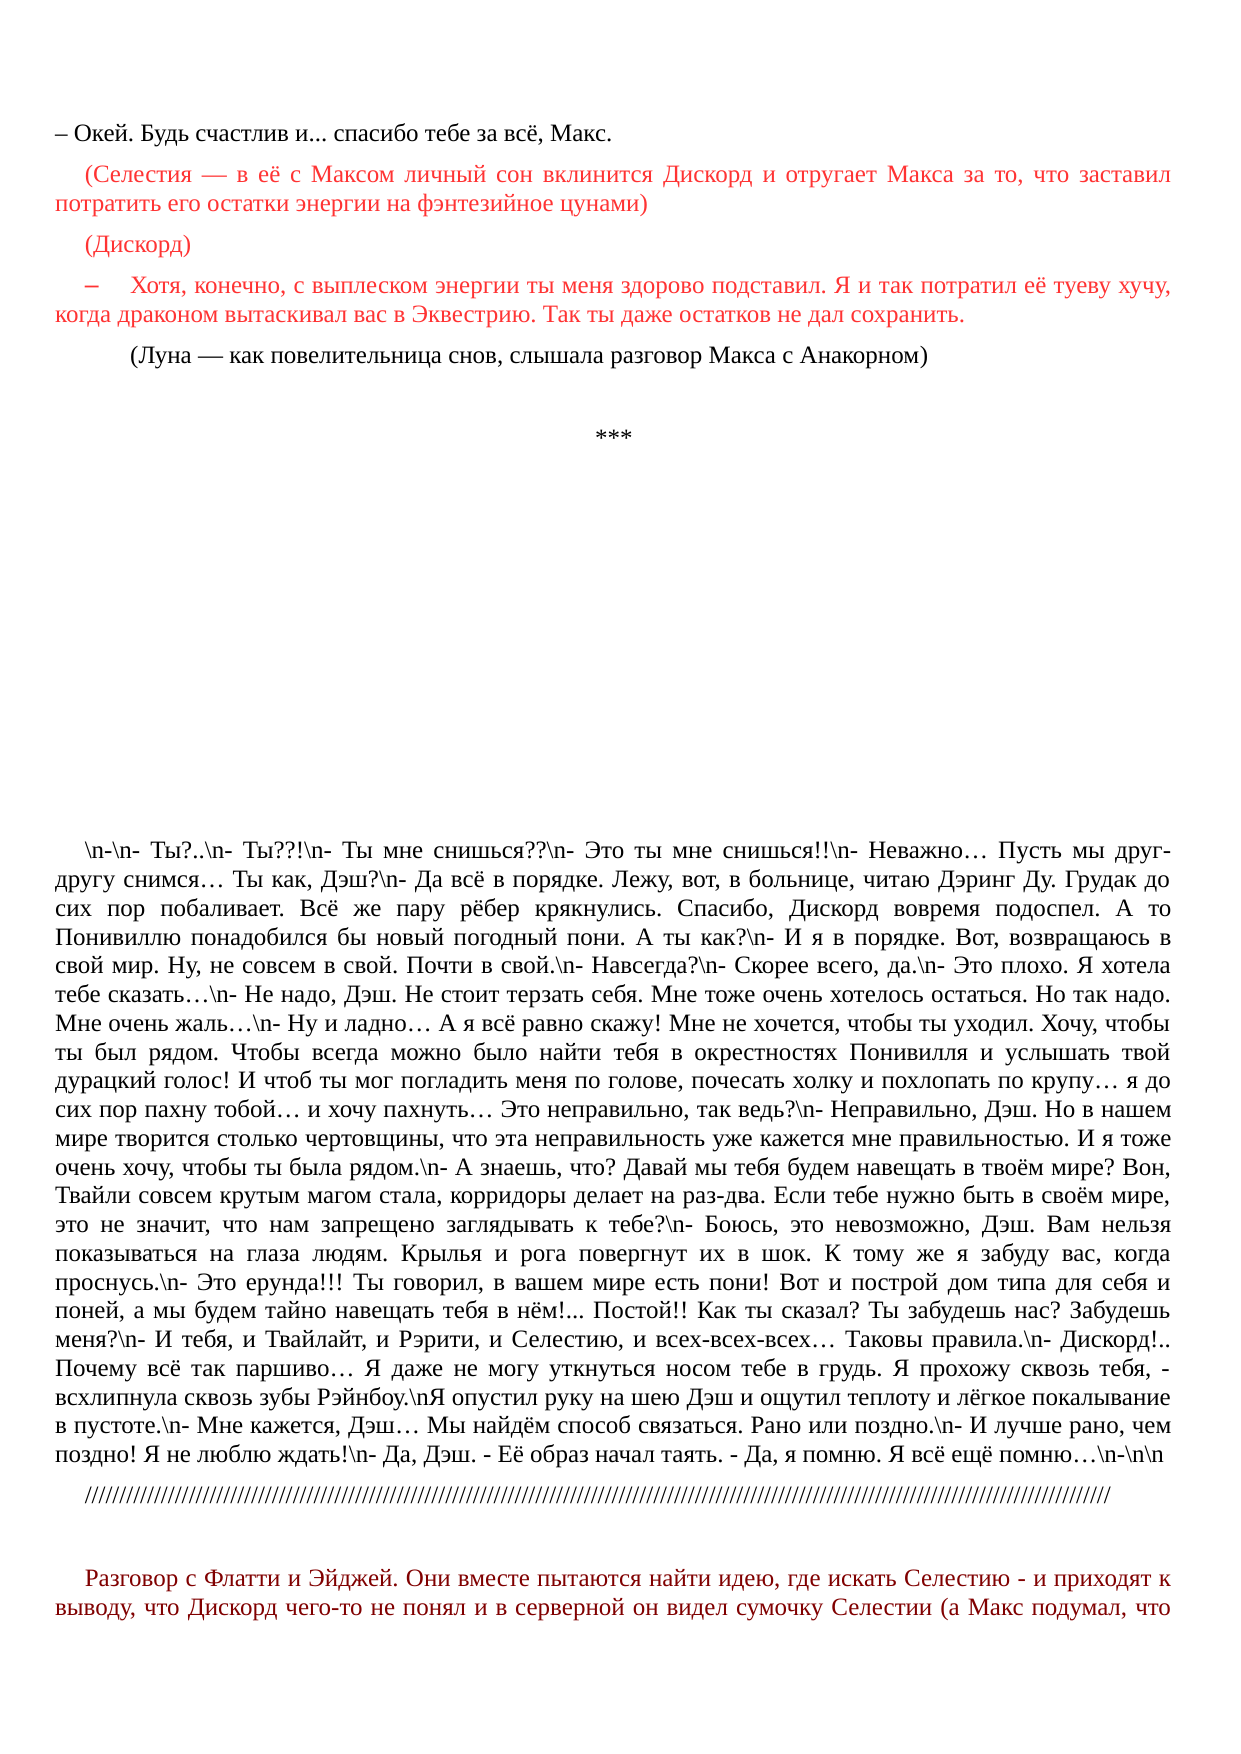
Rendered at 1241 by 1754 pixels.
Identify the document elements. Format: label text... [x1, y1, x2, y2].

text *** [55, 423, 1172, 452]
list Хотя, конечно, с выплеском энергии ты меня здорово подставил. Я и так потратил её туеву хучу, когда драконом вытаскивал вас в Эквестрию. Так ты даже остатков не дал сохранить. [55, 271, 1172, 328]
text \n-\n- Ты?..\n- Ты??!\n- Ты мне снишься??\n- Это ты мне снишься!!\n- Неважно… Пусть мы друг-другу снимся… Ты как, Дэш?\n- Да всё в порядке. Лежу, вот, в больнице, читаю Дэринг Ду. Грудак до сих пор побаливает. Всё же пару рёбер крякнулись. Спасибо, Дискорд вовремя подоспел. А то Понивиллю понадобился бы новый погодный пони. А ты как?\n- И я в порядке. Вот, возвращаюсь в свой мир. Ну, не совсем в свой. Почти в свой.\n- Навсегда?\n- Скорее всего, да.\n- Это плохо. Я хотела тебе сказать…\n- Не надо, Дэш. Не стоит терзать себя. Мне тоже очень хотелось остаться. Но так надо. Мне очень жаль…\n- Ну и ладно… А я всё равно скажу! Мне не хочется, чтобы ты уходил. Хочу, чтобы ты был рядом. Чтобы всегда можно было найти тебя в окрестностях Понивилля и услышать твой дурацкий голос! И чтоб ты мог погладить меня по голове, почесать холку и похлопать по крупу… я до сих пор пахну тобой… и хочу пахнуть… Это неправильно, так ведь?\n- Неправильно, Дэш. Но в нашем мире творится столько чертовщины, что эта неправильность уже кажется мне правильностью. И я тоже очень хочу, чтобы ты была рядом.\n- А знаешь, что? Давай мы тебя будем навещать в твоём мире? Вон, Твайли совсем крутым магом стала, корридоры делает на раз-два. Если тебе нужно быть в своём мире, это не значит, что нам запрещено заглядывать к тебе?\n- Боюсь, это невозможно, Дэш. Вам нельзя показываться на глаза людям. Крылья и рога повергнут их в шок. К тому же я забуду вас, когда проснусь.\n- Это ерунда!!! Ты говорил, в вашем мире есть пони! Вот и построй дом типа для себя и поней, а мы будем тайно навещать тебя в нём!... Постой!! Как ты сказал? Ты забудешь нас? Забудешь меня?\n- И тебя, и Твайлайт, и Рэрити, и Селестию, и всех-всех-всех… Таковы правила.\n- Дискорд!.. Почему всё так паршиво… Я даже не могу уткнуться носом тебе в грудь. Я прохожу сквозь тебя, - всхлипнула сквозь зубы Рэйнбоу.\nЯ опустил руку на шею Дэш и ощутил теплоту и лёгкое покалывание в пустоте.\n- Мне кажется, Дэш… Мы найдём способ связаться. Рано или поздно.\n- И лучше рано, чем поздно! Я не люблю ждать!\n- Да, Дэш. - Её образ начал таять. - Да, я помню. Я всё ещё помню…\n-\n\n [55, 836, 1172, 1468]
text (Селестия — в её с Максом личный сон вклинится Дискорд и отругает Макса за то, что заставил потратить его остатки энергии на фэнтезийное цунами) [55, 159, 1172, 217]
text Разговор с Флатти и Эйджей. Они вместе пытаются найти идею, где искать Селестию - и приходят к выводу, что Дискорд чего-то не понял и в серверной он видел сумочку Селестии (а Макс подумал, что [55, 1563, 1172, 1621]
text – Окей. Будь счастлив и... спасибо тебе за всё, Макс. [55, 118, 1172, 147]
text //////////////////////////////////////////////////////////////////////////////////////////////////////////////////////////////////////////////////// [55, 1481, 1172, 1509]
text (Дискорд) [55, 229, 1172, 258]
list (Луна — как повелительница снов, слышала разговор Макса с Анакорном) [92, 341, 1172, 369]
